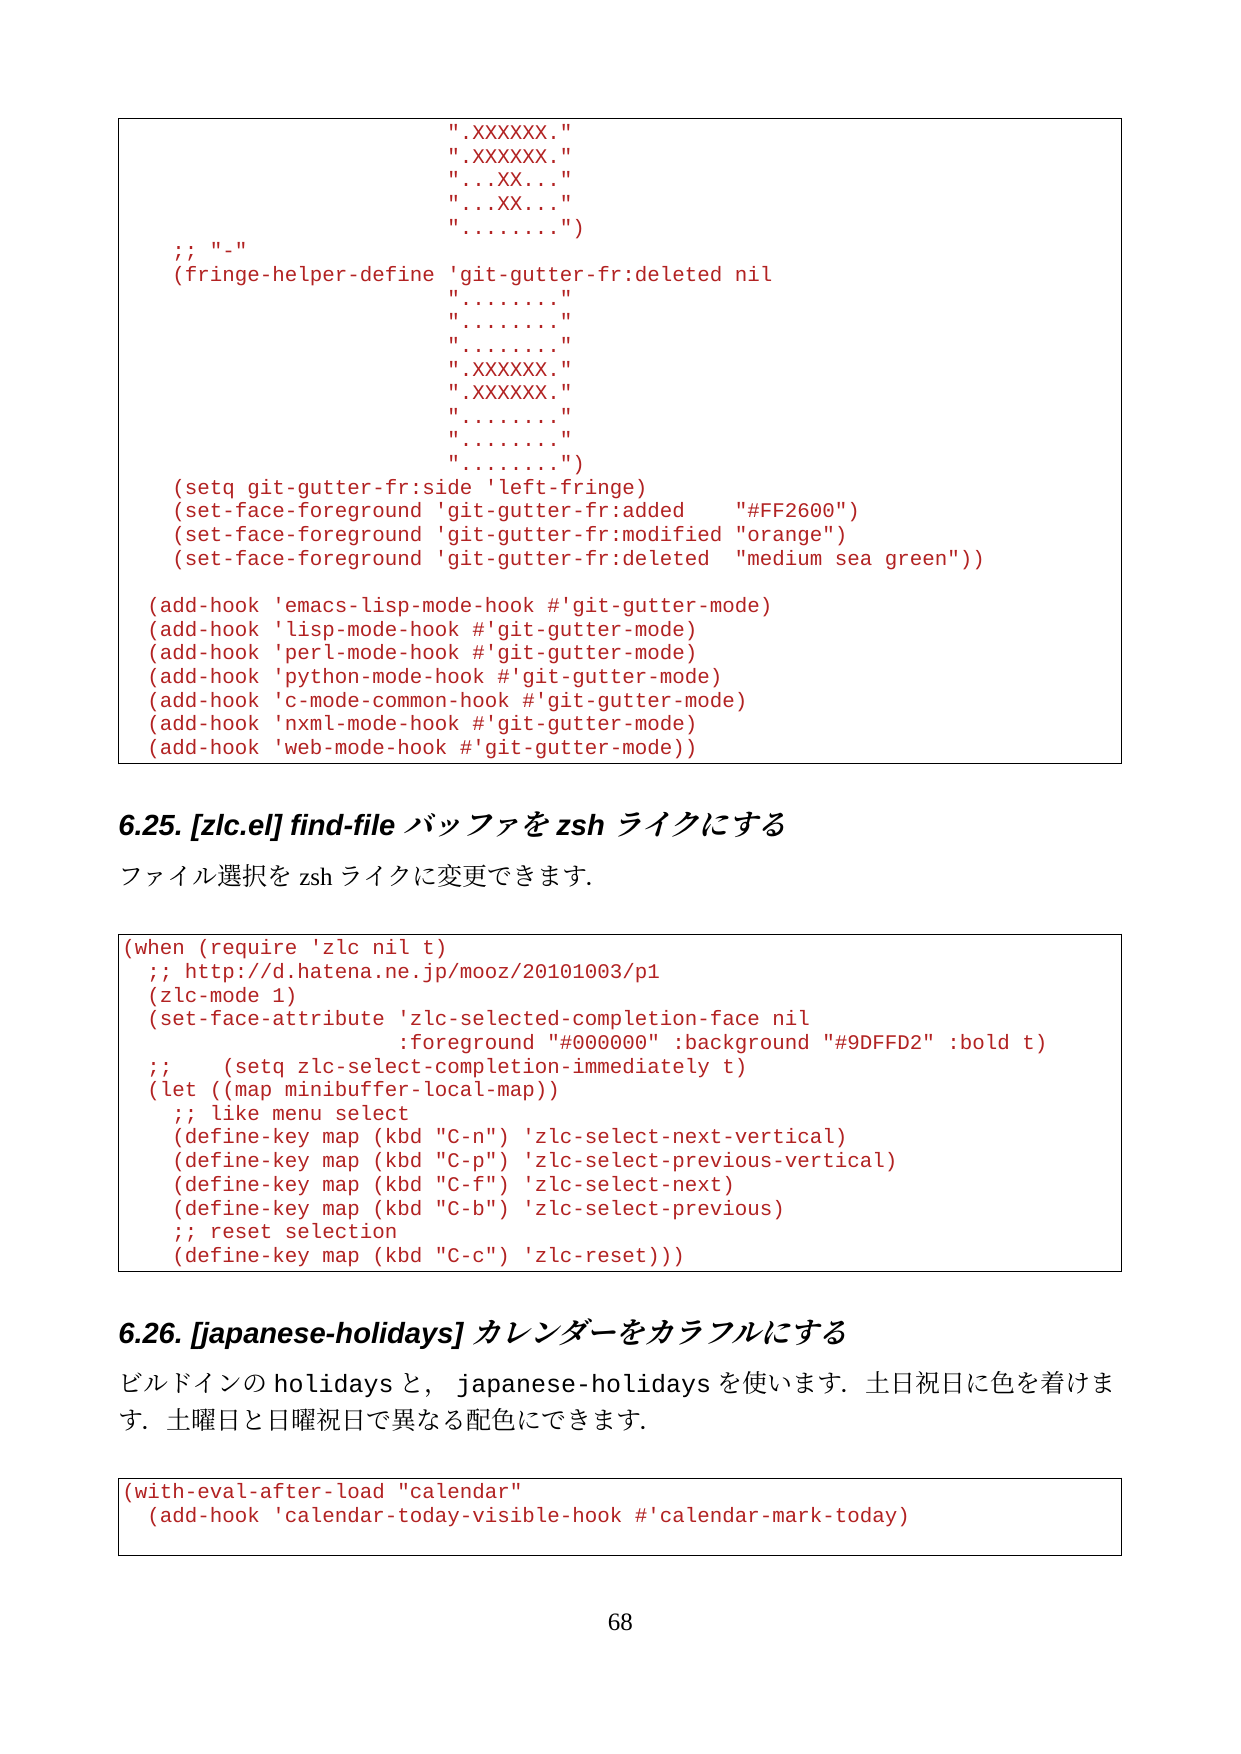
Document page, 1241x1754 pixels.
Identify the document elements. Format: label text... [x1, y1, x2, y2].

text "........") [119, 449, 1121, 473]
text "........" [119, 307, 1121, 331]
text (add-hook 'calendar-today-visible-hook #'calendar-mark-today) [119, 1501, 1121, 1525]
text (when (require 'zlc nil t) [119, 935, 1121, 957]
subtitle [japanese-holidays] カレンダーをカラフルにする [118, 1310, 1122, 1352]
text ;; (setq zlc-select-completion-immediately t) [119, 1052, 1121, 1075]
text (add-hook 'nxml-mode-hook #'git-gutter-mode) [119, 709, 1121, 733]
text (fringe-helper-define 'git-gutter-fr:deleted nil [119, 260, 1121, 284]
text (add-hook 'emacs-lisp-mode-hook #'git-gutter-mode) [119, 591, 1121, 615]
text ビルドインの holidays と， japanese-holidays を使います．土日祝日に色を着けます．土曜日と日曜祝日で異なる配色にできます． [118, 1364, 1122, 1465]
text ファイル選択を zsh ライクに変更できます． [118, 856, 1122, 921]
text "........" [119, 426, 1121, 449]
text (with-eval-after-load "calendar" [119, 1479, 1121, 1501]
text (set-face-foreground 'git-gutter-fr:deleted "medium sea green")) [119, 544, 1121, 567]
text "...XX..." [119, 189, 1121, 213]
text "........" [119, 284, 1121, 307]
text (add-hook 'c-mode-common-hook #'git-gutter-mode) [119, 686, 1121, 709]
text :foreground "#000000" :background "#9DFFD2" :bold t) [119, 1028, 1121, 1052]
text "........" [119, 331, 1121, 354]
text (define-key map (kbd "C-f") 'zlc-select-next) [119, 1170, 1121, 1193]
text ".XXXXXX." [119, 119, 1121, 142]
text "........") [119, 213, 1121, 236]
text ".XXXXXX." [119, 142, 1121, 165]
text (set-face-foreground 'git-gutter-fr:added "#FF2600") [119, 496, 1121, 520]
text (define-key map (kbd "C-p") 'zlc-select-previous-vertical) [119, 1146, 1121, 1170]
text ;; http://d.hatena.ne.jp/mooz/20101003/p1 [119, 957, 1121, 981]
text (add-hook 'python-mode-hook #'git-gutter-mode) [119, 662, 1121, 686]
text (setq git-gutter-fr:side 'left-fringe) [119, 473, 1121, 496]
text (define-key map (kbd "C-n") 'zlc-select-next-vertical) [119, 1123, 1121, 1146]
text ;; like menu select [119, 1099, 1121, 1123]
text ".XXXXXX." [119, 378, 1121, 402]
text "........" [119, 402, 1121, 426]
text ;; reset selection [119, 1217, 1121, 1241]
text (let ((map minibuffer-local-map)) [119, 1075, 1121, 1099]
text (zlc-mode 1) [119, 981, 1121, 1004]
text ;; "-" [119, 236, 1121, 260]
text (add-hook 'web-mode-hook #'git-gutter-mode)) [119, 733, 1121, 763]
text (define-key map (kbd "C-b") 'zlc-select-previous) [119, 1193, 1121, 1217]
text (define-key map (kbd "C-c") 'zlc-reset))) [119, 1241, 1121, 1271]
text ".XXXXXX." [119, 354, 1121, 378]
text (add-hook 'perl-mode-hook #'git-gutter-mode) [119, 638, 1121, 662]
text (add-hook 'lisp-mode-hook #'git-gutter-mode) [119, 615, 1121, 638]
text "...XX..." [119, 165, 1121, 189]
subtitle [zlc.el] find-file バッファを zsh ライクにする [118, 802, 1122, 844]
text (set-face-foreground 'git-gutter-fr:modified "orange") [119, 520, 1121, 544]
text (set-face-attribute 'zlc-selected-completion-face nil [119, 1004, 1121, 1028]
